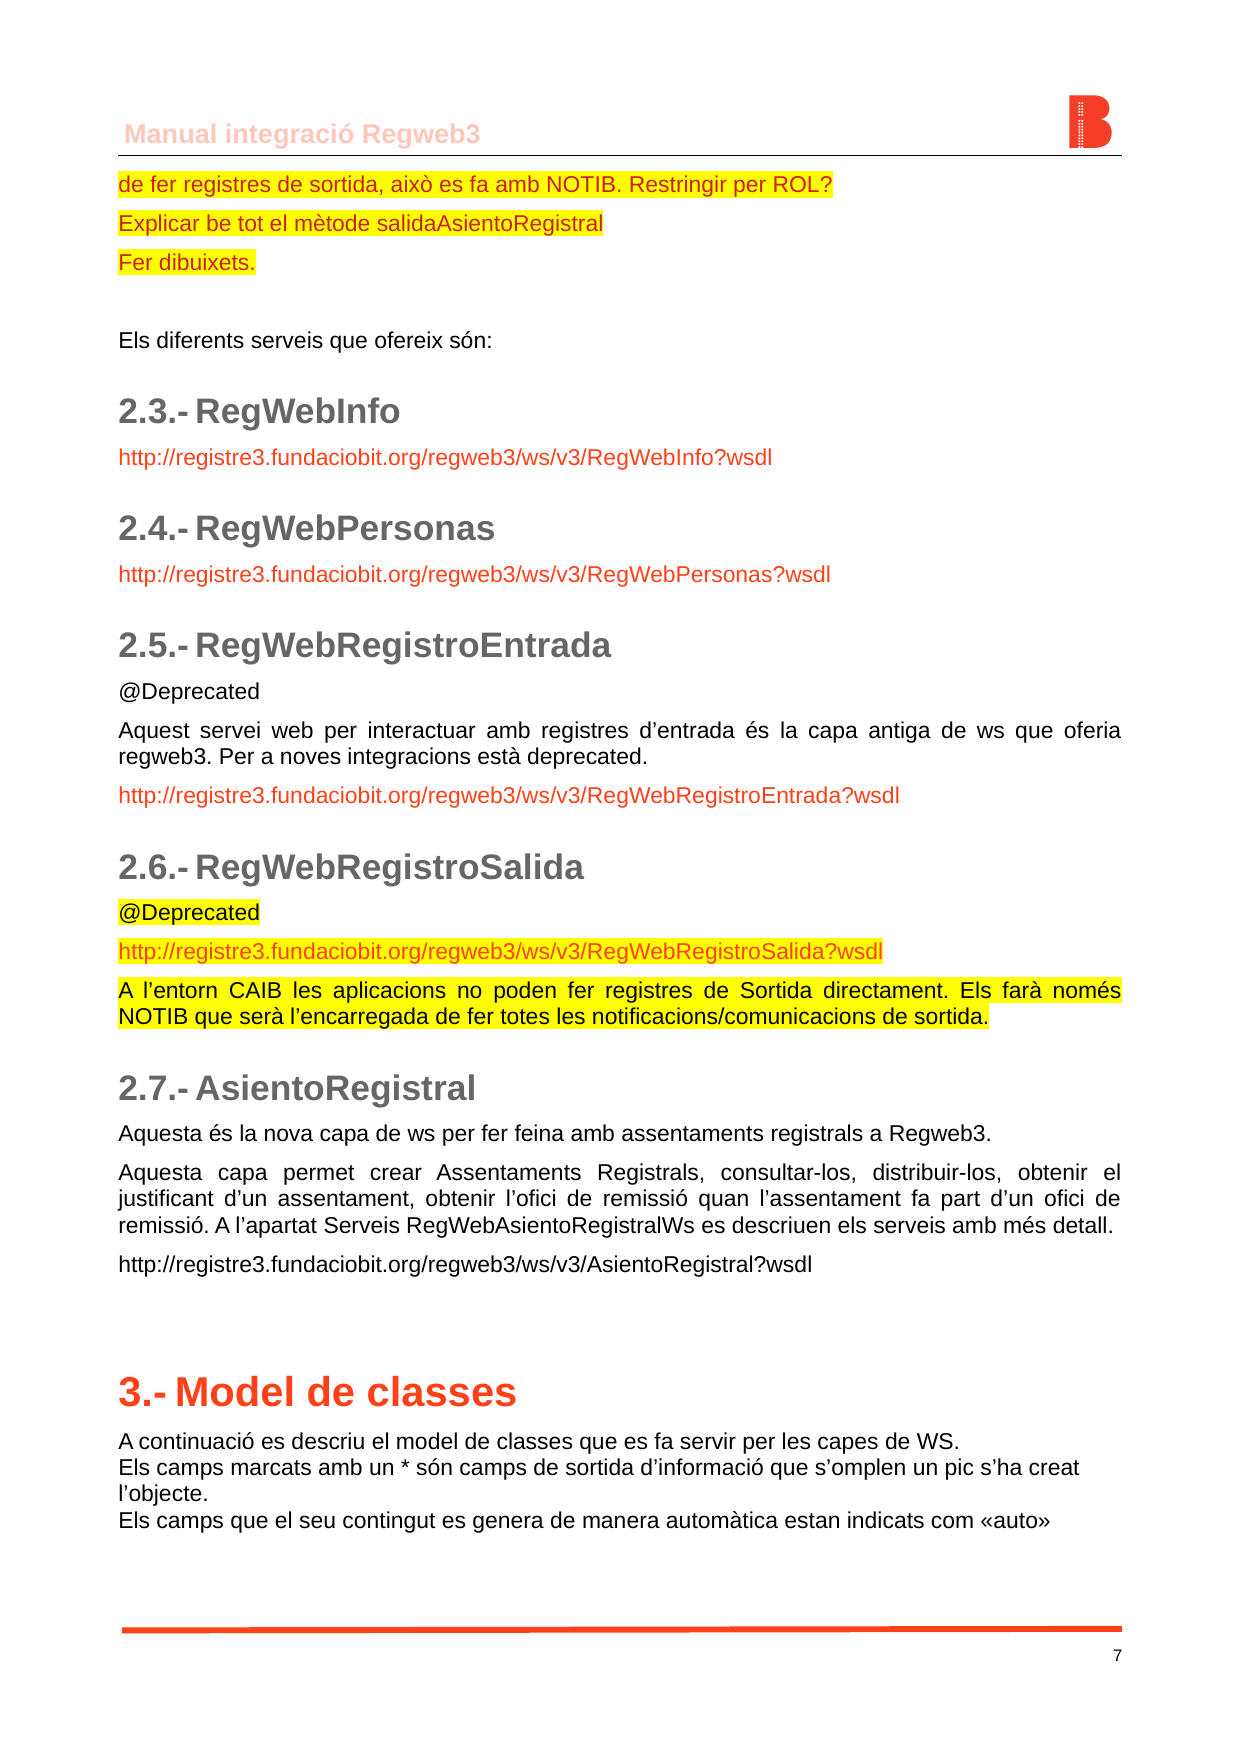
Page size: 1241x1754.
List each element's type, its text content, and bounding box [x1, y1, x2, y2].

text Els diferents serveis que ofereix són: [118, 327, 1122, 353]
text A continuació es descriu el model de classes que es fa servir per les capes de WS. [118, 1428, 1122, 1454]
text Aquesta capa permet crear Assentaments Registrals, consultar-los, distribuir-los, obtenir el justificant d’un assentament, obtenir l’ofici de remissió quan l’assentament fa part d’un ofici de remissió. A l’apartat Serveis RegWebAsientoRegistralWs es descriuen els serveis amb més detall. [118, 1159, 1122, 1238]
text http://registre3.fundaciobit.org/regweb3/ws/v3/RegWebPersonas?wsdl [118, 561, 1122, 587]
text http://registre3.fundaciobit.org/regweb3/ws/v3/RegWebRegistroSalida?wsdl [118, 938, 1122, 964]
text @Deprecated [118, 899, 1122, 925]
subtitle Model de classes [118, 1367, 1122, 1415]
picture [1063, 94, 1117, 150]
text de fer registres de sortida, això es fa amb NOTIB. Restringir per ROL? [118, 171, 1122, 198]
text http://registre3.fundaciobit.org/regweb3/ws/v3/RegWebRegistroEntrada?wsdl [118, 782, 1122, 808]
text A l’entorn CAIB les aplicacions no poden fer registres de Sortida directament. Els farà només NOTIB que serà l’encarregada de fer totes les notificacions/comunicacions de sortida. [118, 977, 1122, 1029]
subtitle RegWebRegistroSalida [118, 846, 1122, 887]
subtitle AsientoRegistral [118, 1067, 1122, 1108]
subtitle RegWebInfo [118, 391, 1122, 431]
text http://registre3.fundaciobit.org/regweb3/ws/v3/AsientoRegistral?wsdl [118, 1251, 1122, 1277]
text @Deprecated [118, 678, 1122, 704]
text Els camps marcats amb un * són camps de sortida d’informació que s’omplen un pic s’ha creat l’objecte. [118, 1454, 1122, 1507]
text Aquest servei web per interactuar amb registres d’entrada és la capa antiga de ws que oferia regweb3. Per a noves integracions està deprecated. [118, 717, 1122, 769]
text Fer dibuixets. [118, 249, 1122, 275]
text http://registre3.fundaciobit.org/regweb3/ws/v3/RegWebInfo?wsdl [118, 444, 1122, 470]
subtitle RegWebPersonas [118, 508, 1122, 548]
subtitle RegWebRegistroEntrada [118, 625, 1122, 665]
text Explicar be tot el mètode salidaAsientoRegistral [118, 210, 1122, 236]
text Els camps que el seu contingut es genera de manera automàtica estan indicats com «auto» [118, 1507, 1122, 1533]
text Aquesta és la nova capa de ws per fer feina amb assentaments registrals a Regweb3. [118, 1120, 1122, 1147]
